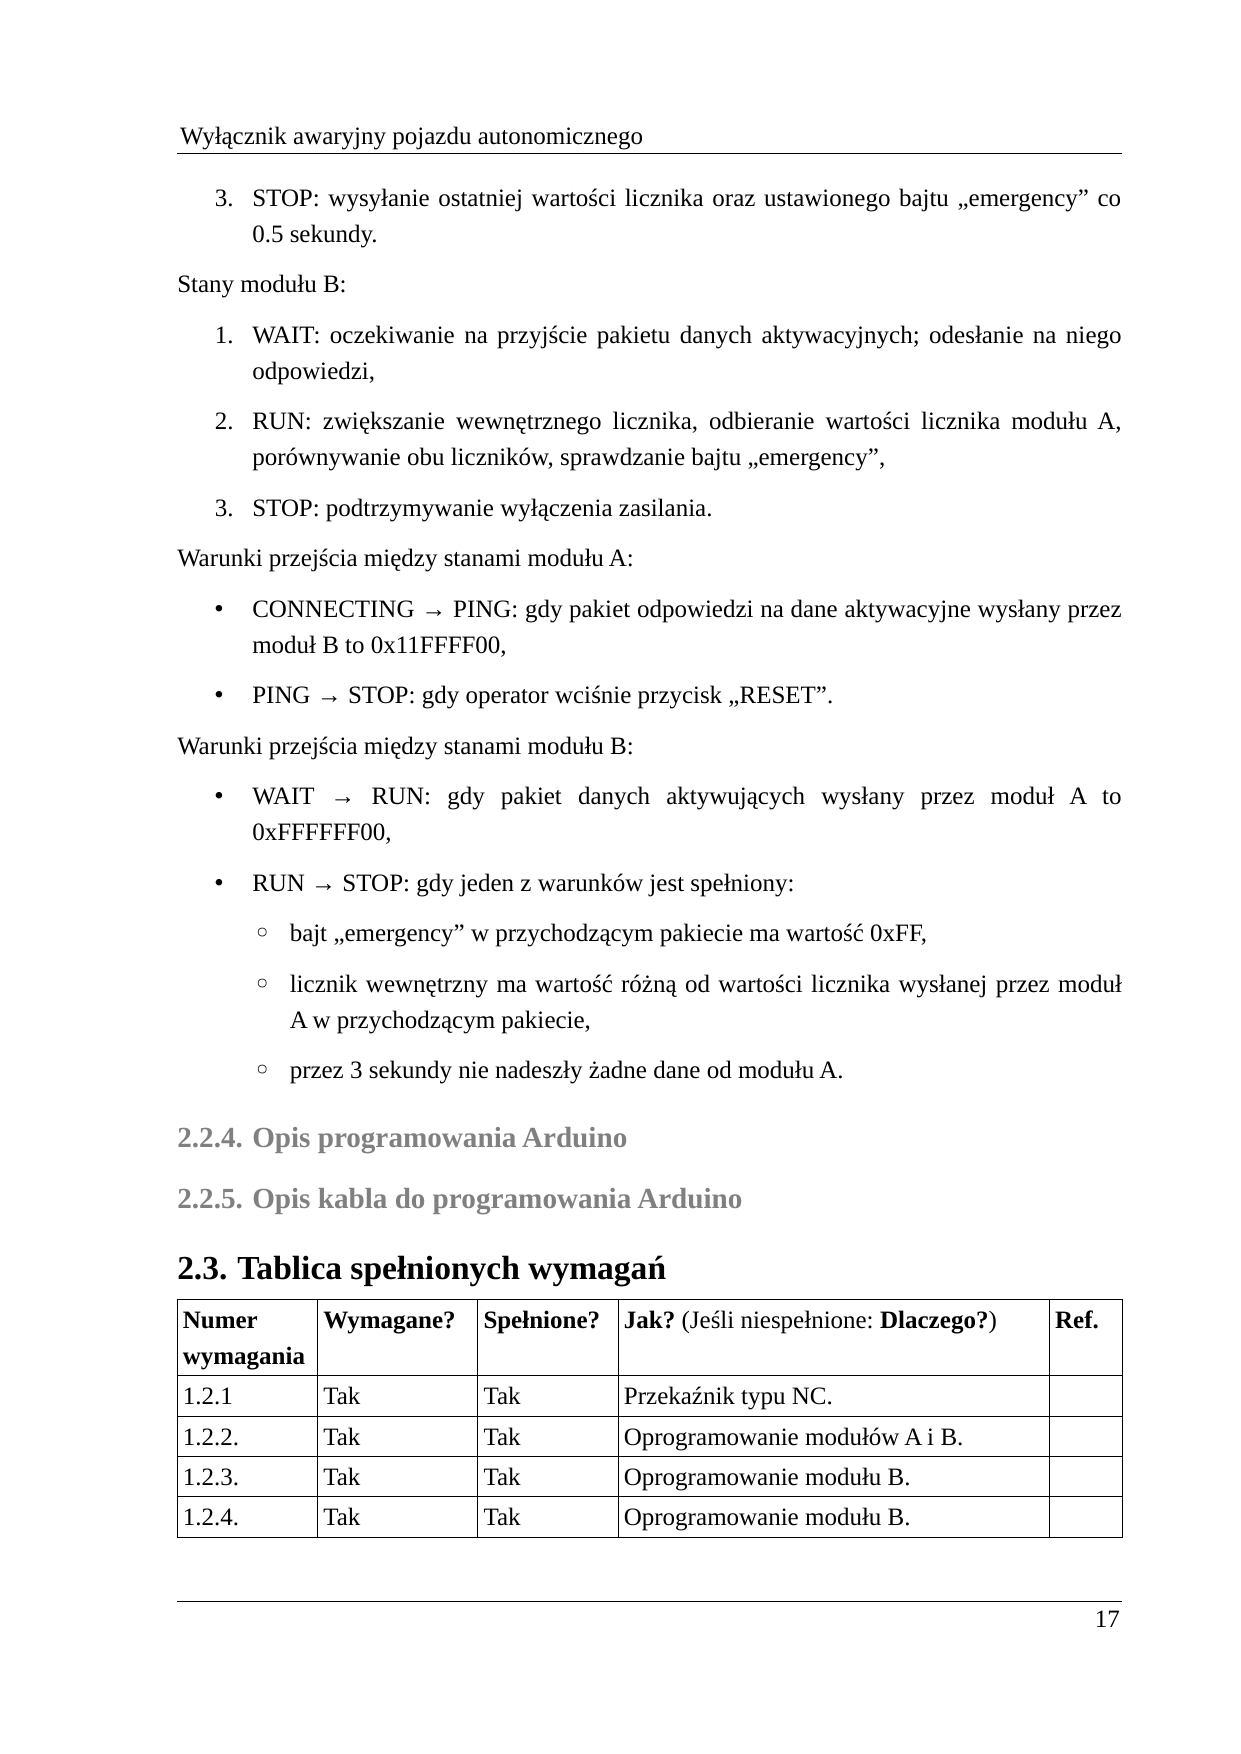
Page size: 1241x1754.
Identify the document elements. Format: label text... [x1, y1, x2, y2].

subtitle Opis kabla do programowania Arduino [177, 1181, 1122, 1215]
table_cell [1050, 1376, 1122, 1416]
list RUN → STOP: gdy jeden z warunków jest spełniony: [214, 868, 1122, 897]
list CONNECTING → PING: gdy pakiet odpowiedzi na dane aktywacyjne wysłany przez moduł B to 0x11FFFF00, [214, 594, 1122, 659]
table_cell [1050, 1417, 1122, 1456]
list WAIT → RUN: gdy pakiet danych aktywujących wysłany przez moduł A to 0xFFFFFF00, [214, 781, 1122, 846]
table_cell 1.2.2. [178, 1417, 317, 1456]
table_header Spełnione? [478, 1300, 618, 1375]
text Warunki przejścia między stanami modułu B: [177, 731, 1122, 760]
table_cell Przekaźnik typu NC. [619, 1376, 1049, 1416]
table_header Jak? (Jeśli niespełnione: Dlaczego?) [619, 1300, 1049, 1375]
table_cell [1050, 1457, 1122, 1496]
list STOP: wysyłanie ostatniej wartości licznika oraz ustawionego bajtu „emergency” co 0.5 sekundy. [214, 183, 1122, 248]
table_cell 1.2.3. [178, 1457, 317, 1496]
table_header Numer wymagania [178, 1300, 317, 1375]
list WAIT: oczekiwanie na przyjście pakietu danych aktywacyjnych; odesłanie na niego odpowiedzi, [214, 320, 1122, 385]
table_cell Oprogramowanie modułów A i B. [619, 1417, 1049, 1456]
list bajt „emergency” w przychodzącym pakiecie ma wartość 0xFF, [252, 918, 1122, 947]
table_header Ref. [1050, 1300, 1122, 1375]
table_cell [1050, 1497, 1122, 1537]
table_cell Tak [318, 1376, 477, 1416]
text Warunki przejścia między stanami modułu A: [177, 543, 1122, 572]
subtitle Opis programowania Arduino [177, 1121, 1122, 1154]
list PING → STOP: gdy operator wciśnie przycisk „RESET”. [214, 680, 1122, 709]
subtitle Tablica spełnionych wymagań [177, 1248, 1122, 1287]
list licznik wewnętrzny ma wartość różną od wartości licznika wysłanej przez moduł A w przychodzącym pakiecie, [252, 969, 1122, 1034]
table_cell Tak [478, 1376, 618, 1416]
list STOP: podtrzymywanie wyłączenia zasilania. [214, 493, 1122, 522]
table_cell Tak [478, 1457, 618, 1496]
list RUN: zwiększanie wewnętrznego licznika, odbieranie wartości licznika modułu A, porównywanie obu liczników, sprawdzanie bajtu „emergency”, [214, 406, 1122, 471]
text Stany modułu B: [177, 269, 1122, 298]
table_cell 1.2.1 [178, 1376, 317, 1416]
table_header Wymagane? [318, 1300, 477, 1375]
table_cell Tak [318, 1497, 477, 1537]
table_cell Oprogramowanie modułu B. [619, 1457, 1049, 1496]
table_cell Tak [318, 1417, 477, 1456]
table_cell Tak [318, 1457, 477, 1496]
list przez 3 sekundy nie nadeszły żadne dane od modułu A. [252, 1055, 1122, 1084]
table_cell 1.2.4. [178, 1497, 317, 1537]
table_cell Tak [478, 1497, 618, 1537]
table_cell Oprogramowanie modułu B. [619, 1497, 1049, 1537]
table_cell Tak [478, 1417, 618, 1456]
